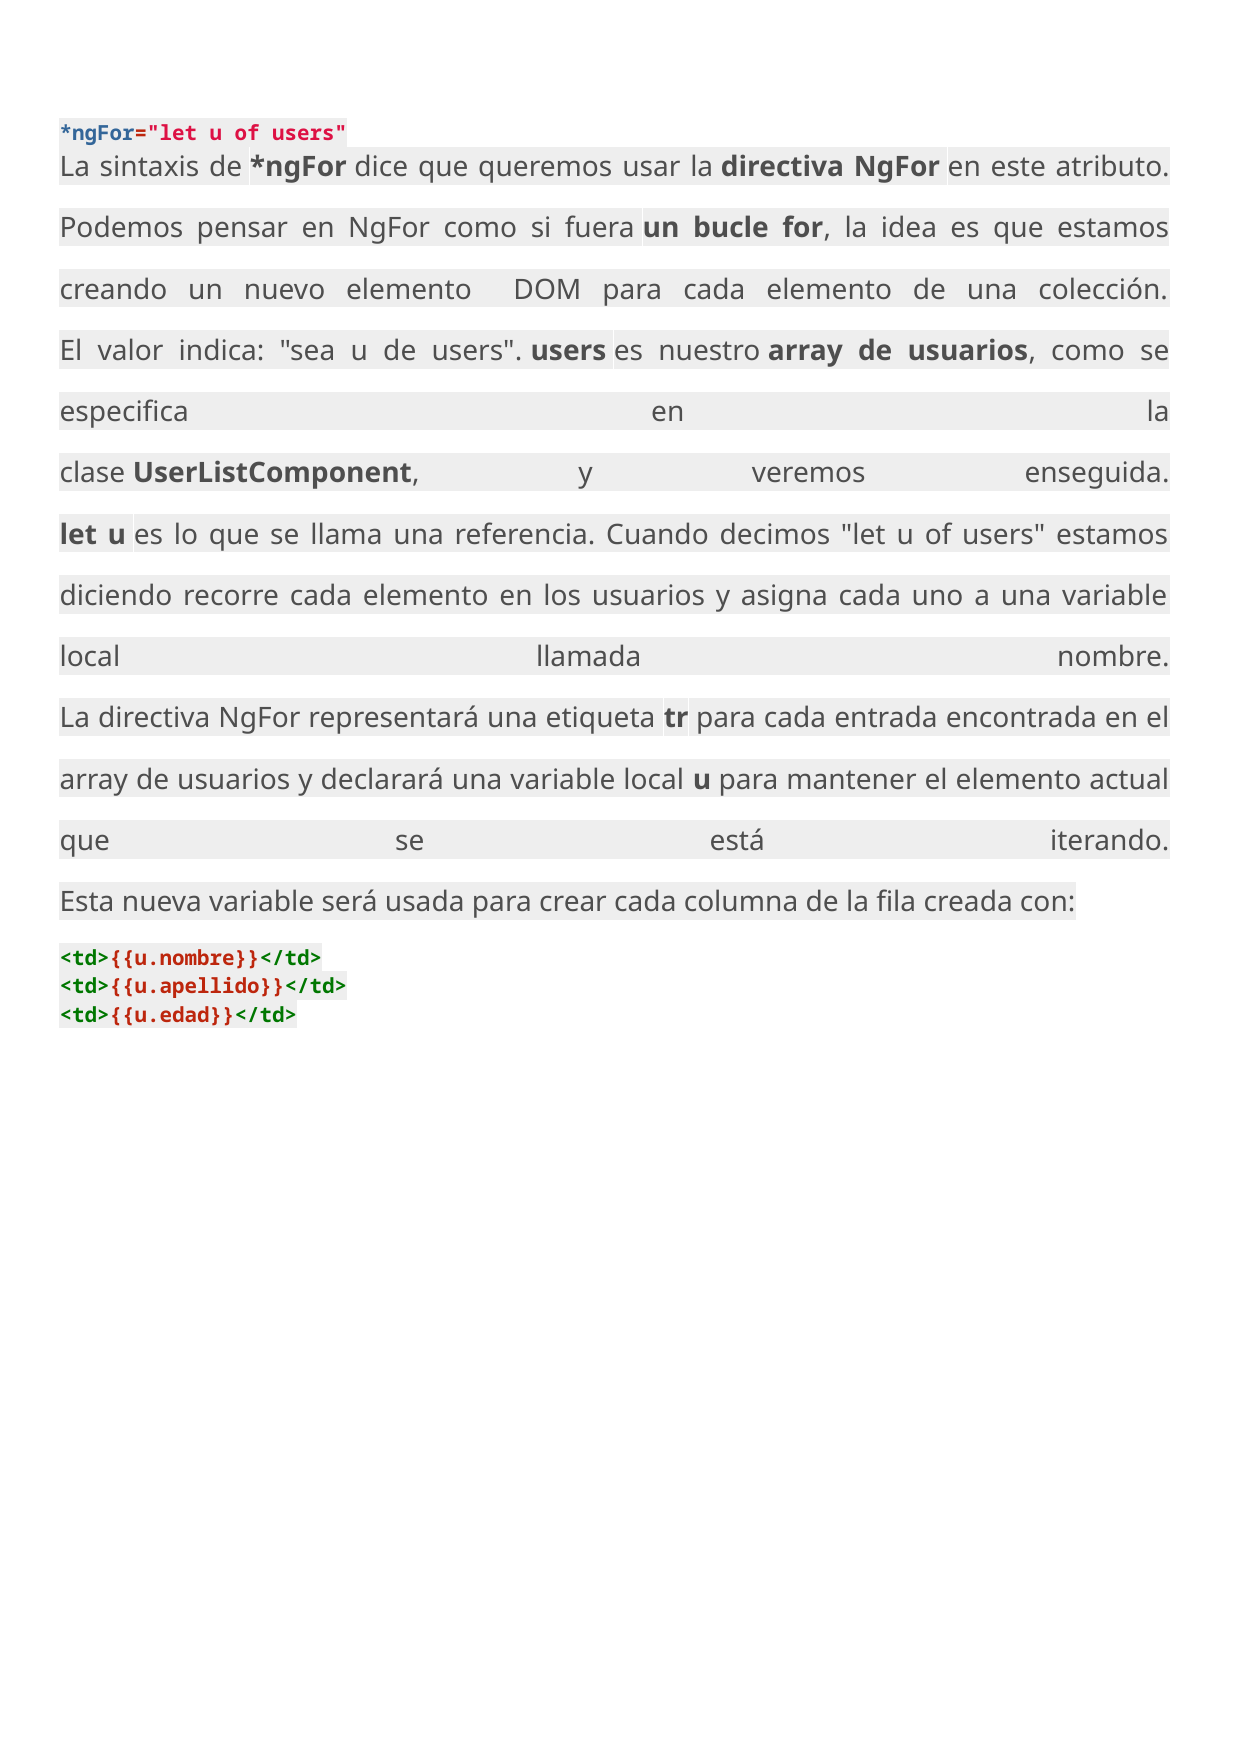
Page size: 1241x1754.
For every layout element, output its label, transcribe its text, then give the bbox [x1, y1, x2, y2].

text *ngFor="let u of users" [59, 118, 1170, 147]
text <td>{{u.nombre}}</td> [59, 943, 1170, 971]
text La sintaxis de *ngFor dice que queremos usar la directiva NgFor en este atributo. Podemos pensar en NgFor como si fuera un bucle for, la idea es que estamos creando un nuevo elemento DOM para cada elemento de una colección. El valor indica: "sea u de users". users es nuestro array de usuarios, como se especifica en la clase UserListComponent, y veremos enseguida. let u es lo que se llama una referencia. Cuando decimos "let u of users" estamos diciendo recorre cada elemento en los usuarios y asigna cada uno a una variable local llamada nombre. La directiva NgFor representará una etiqueta tr para cada entrada encontrada en el array de usuarios y declarará una variable local u para mantener el elemento actual que se está iterando. Esta nueva variable será usada para crear cada columna de la fila creada con: [59, 147, 1170, 920]
text <td>{{u.edad}}</td> [59, 1000, 1170, 1028]
text <td>{{u.apellido}}</td> [59, 971, 1170, 1000]
